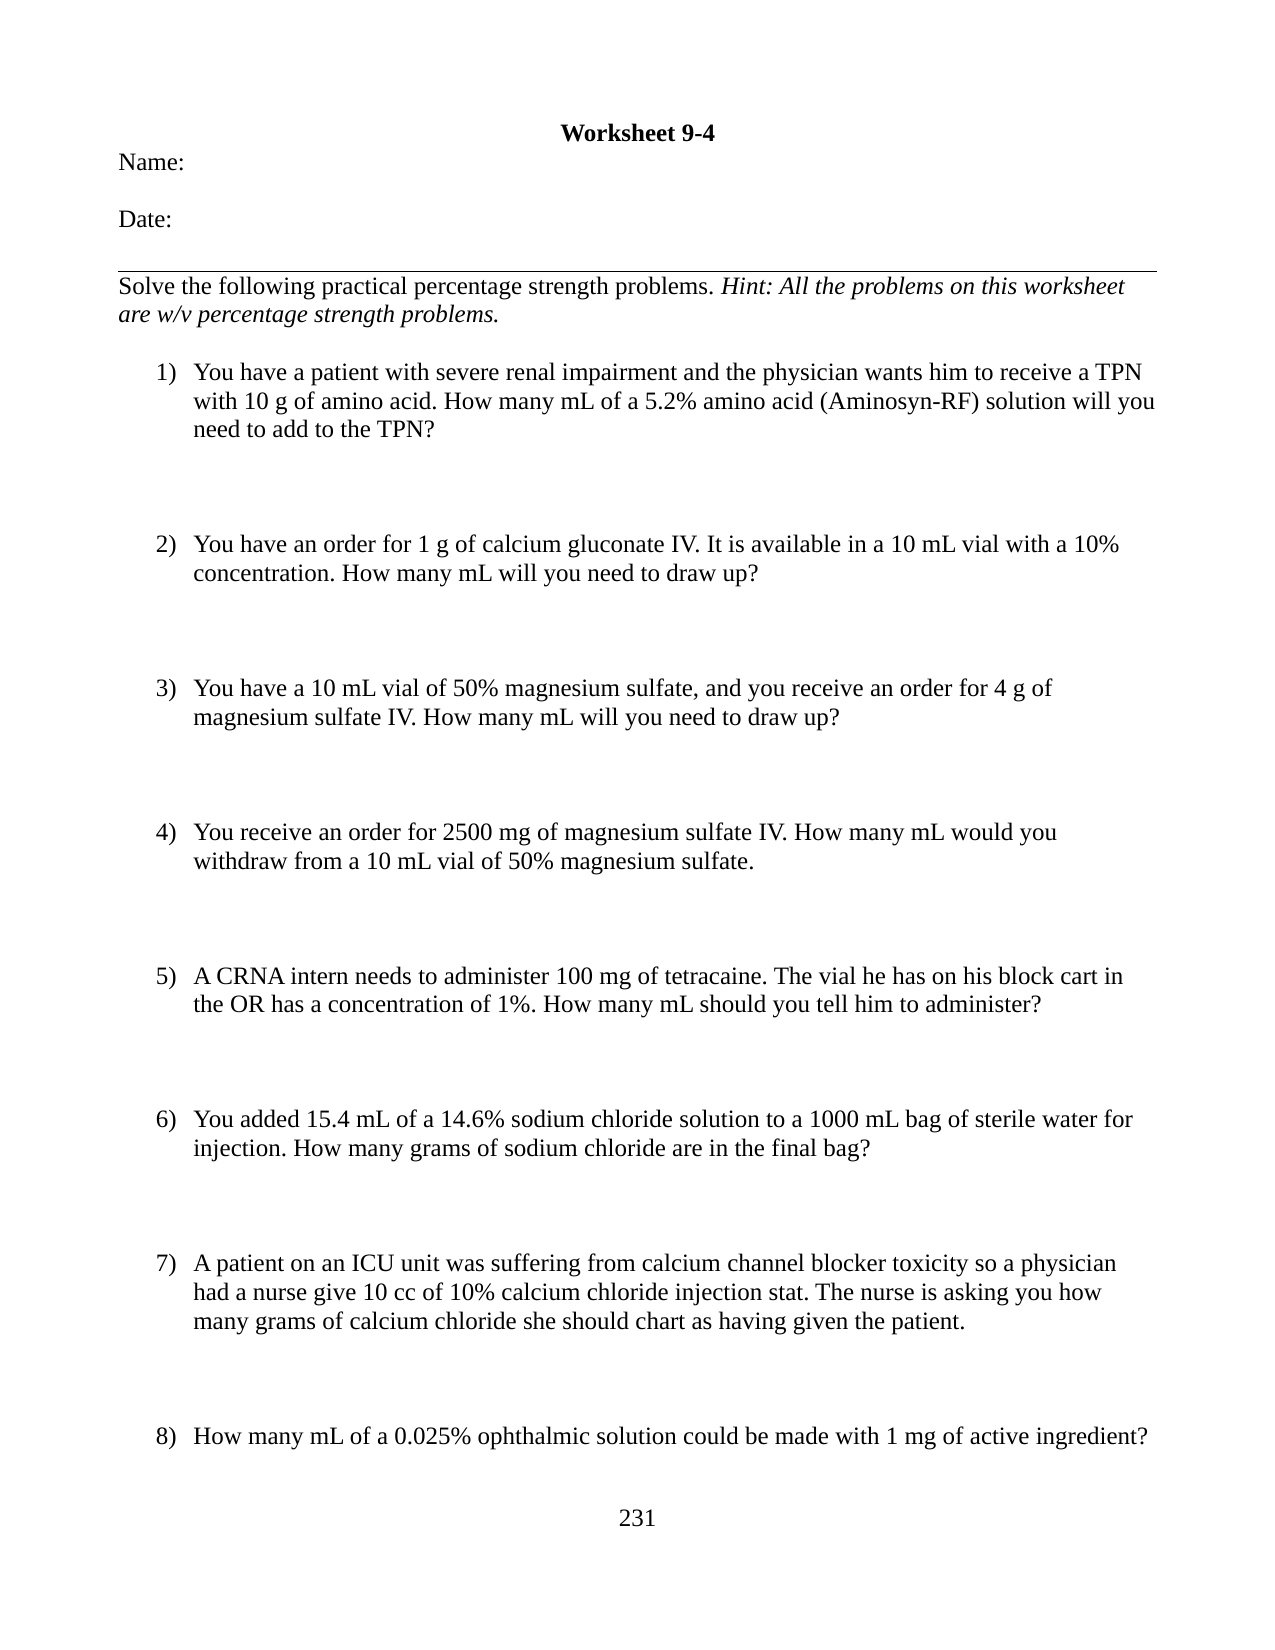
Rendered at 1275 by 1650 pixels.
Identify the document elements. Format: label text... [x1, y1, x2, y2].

list You added 15.4 mL of a 14.6% sodium chloride solution to a 1000 mL bag of sterile water for injection. How many grams of sodium chloride are in the final bag? [156, 1104, 1157, 1162]
list You have a 10 mL vial of 50% magnesium sulfate, and you receive an order for 4 g of magnesium sulfate IV. How many mL will you need to draw up? [156, 673, 1157, 731]
list You have a patient with severe renal impairment and the physician wants him to receive a TPN with 10 g of amino acid. How many mL of a 5.2% amino acid (Aminosyn-RF) solution will you need to add to the TPN? [156, 357, 1157, 443]
list You have an order for 1 g of calcium gluconate IV. It is available in a 10 mL vial with a 10% concentration. How many mL will you need to draw up? [156, 529, 1157, 587]
text Solve the following practical percentage strength problems. Hint: All the problems on this worksheet are w/v percentage strength problems. [118, 272, 1157, 328]
list A patient on an ICU unit was suffering from calcium channel blocker toxicity so a physician had a nurse give 10 cc of 10% calcium chloride injection stat. The nurse is asking you how many grams of calcium chloride she should chart as having given the patient. [156, 1248, 1157, 1334]
list You receive an order for 2500 mg of magnesium sulfate IV. How many mL would you withdraw from a 10 mL vial of 50% magnesium sulfate. [156, 817, 1157, 874]
list How many mL of a 0.025% ophthalmic solution could be made with 1 mg of active ingredient? [156, 1421, 1157, 1449]
list A CRNA intern needs to administer 100 mg of tetracaine. The vial he has on his block cart in the OR has a concentration of 1%. How many mL should you tell him to administer? [156, 961, 1157, 1018]
text Worksheet 9-4 [118, 118, 1157, 147]
text Name: [118, 147, 1157, 176]
text Date: [118, 204, 1157, 233]
